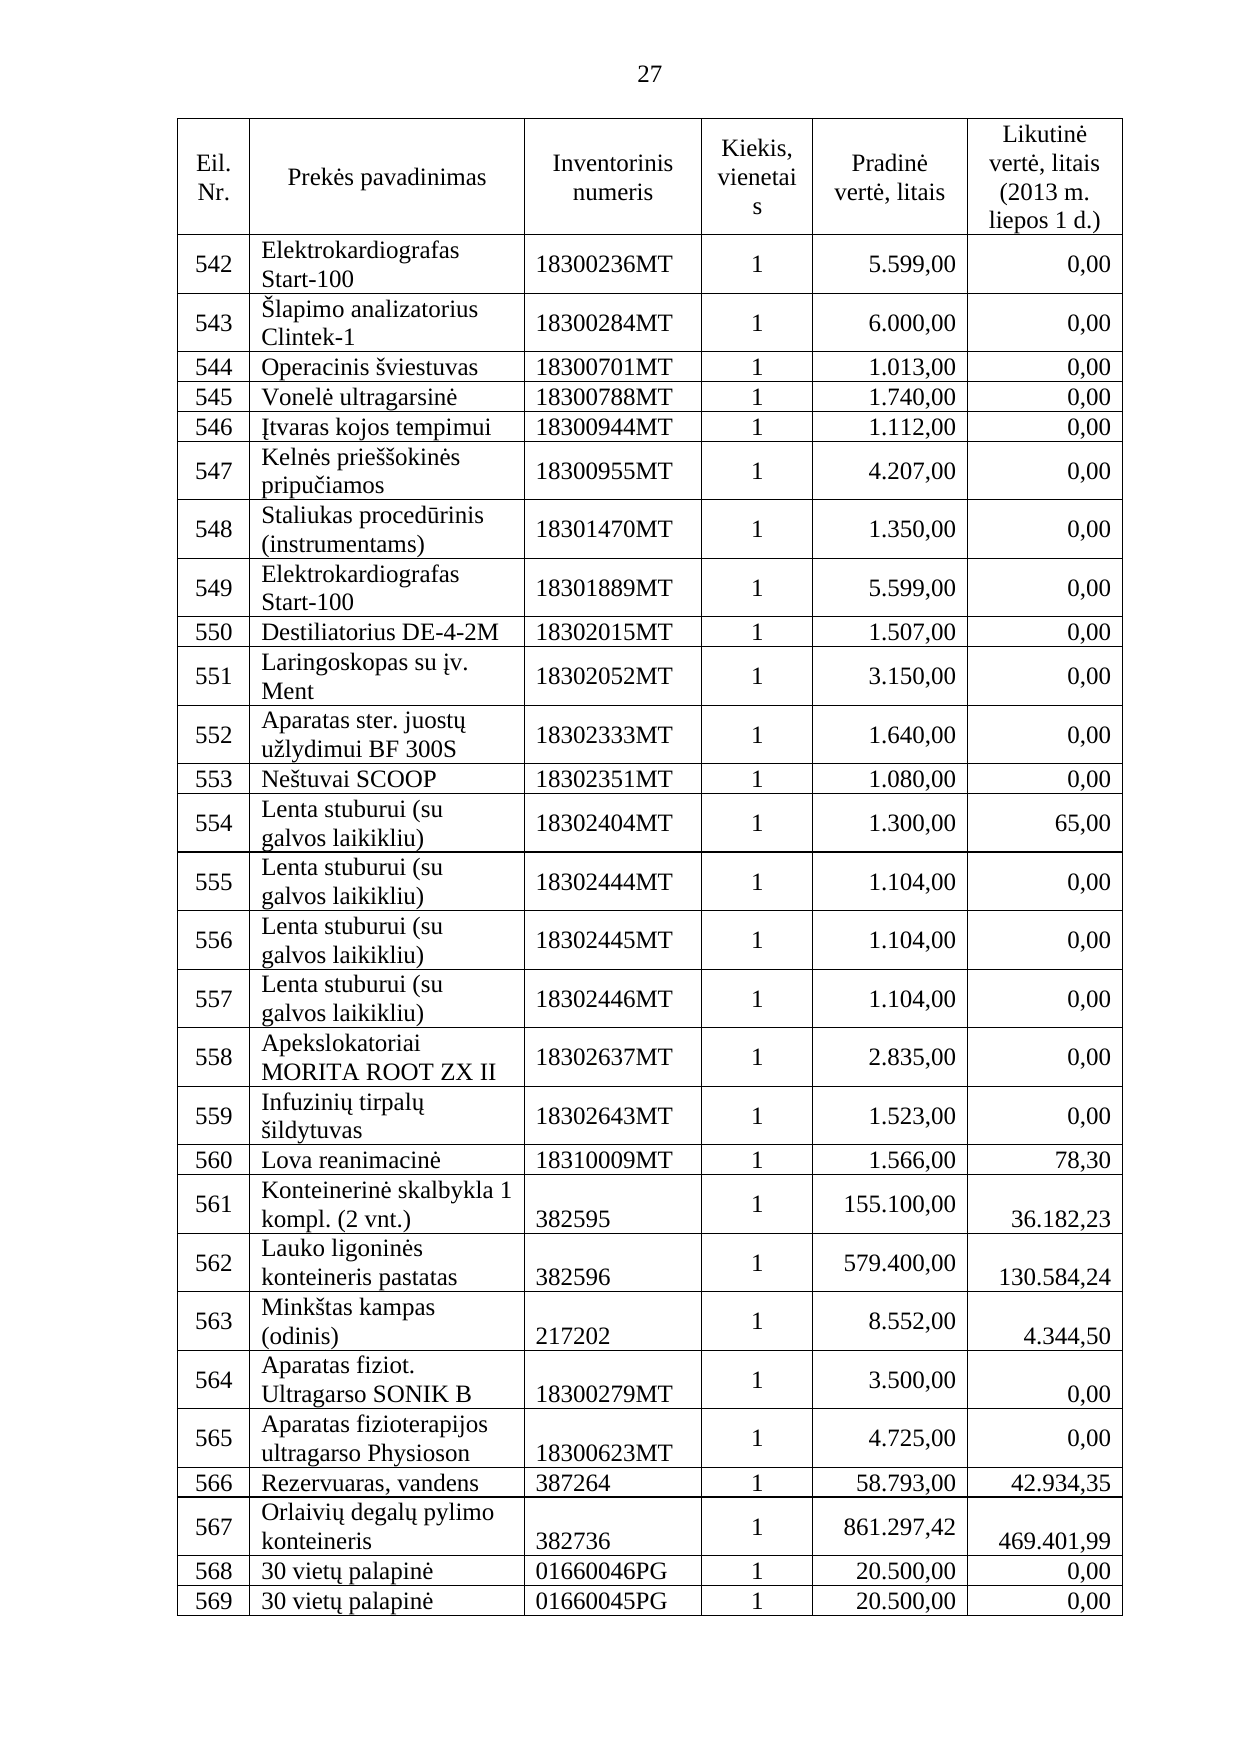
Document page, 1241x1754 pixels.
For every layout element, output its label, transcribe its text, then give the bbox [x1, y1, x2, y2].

table_cell 549 [178, 559, 249, 616]
table_cell 18302637MT [525, 1028, 701, 1086]
table_cell 1.112,00 [813, 412, 967, 441]
table_cell 557 [178, 970, 249, 1027]
table_cell Lenta stuburui (su galvos laikikliu) [250, 853, 524, 910]
table_cell Lauko ligoninės konteineris pastatas [250, 1234, 524, 1291]
table_cell 1 [702, 1028, 812, 1086]
table_cell 554 [178, 794, 249, 851]
table_cell 18300236MT [525, 235, 701, 293]
table_cell Lenta stuburui (su galvos laikikliu) [250, 970, 524, 1027]
table_cell 18302444MT [525, 853, 701, 910]
table_cell 4.344,50 [968, 1292, 1122, 1349]
table_cell 1.566,00 [813, 1145, 967, 1174]
table_cell 18300279MT [525, 1351, 701, 1408]
table_cell 382596 [525, 1234, 701, 1291]
table_cell 1 [702, 1556, 812, 1585]
table_cell 18300944MT [525, 412, 701, 441]
table_cell 217202 [525, 1292, 701, 1349]
table_cell 4.725,00 [813, 1409, 967, 1467]
table_cell 1.350,00 [813, 500, 967, 558]
table_cell 6.000,00 [813, 294, 967, 351]
table_cell 0,00 [968, 617, 1122, 646]
table_cell 0,00 [968, 1351, 1122, 1408]
table_cell 0,00 [968, 1028, 1122, 1086]
table_cell 552 [178, 706, 249, 763]
table_cell Laringoskopas su įv. Ment [250, 647, 524, 704]
table_cell 18300701MT [525, 352, 701, 381]
table_cell 566 [178, 1468, 249, 1496]
table_cell 18302015MT [525, 617, 701, 646]
table_cell 1 [702, 706, 812, 763]
table_cell 5.599,00 [813, 235, 967, 293]
table_cell Kelnės prieššokinės pripučiamos [250, 442, 524, 499]
table_cell 0,00 [968, 412, 1122, 441]
table_cell 1 [702, 970, 812, 1027]
table_cell 1.740,00 [813, 382, 967, 411]
table_cell 65,00 [968, 794, 1122, 851]
table_cell 558 [178, 1028, 249, 1086]
table_cell Apekslokatoriai MORITA ROOT ZX II [250, 1028, 524, 1086]
table_cell 58.793,00 [813, 1468, 967, 1496]
table_cell 30 vietų palapinė [250, 1586, 524, 1614]
table_cell 567 [178, 1498, 249, 1555]
table_cell 1.013,00 [813, 352, 967, 381]
table_cell 548 [178, 500, 249, 558]
table_cell 18300788MT [525, 382, 701, 411]
table_cell Elektrokardiografas Start-100 [250, 235, 524, 293]
table_cell 18302351MT [525, 764, 701, 793]
table_cell 0,00 [968, 294, 1122, 351]
table_cell 130.584,24 [968, 1234, 1122, 1291]
table_cell Neštuvai SCOOP [250, 764, 524, 793]
table_cell 382736 [525, 1498, 701, 1555]
table_cell 1 [702, 1145, 812, 1174]
table_cell 543 [178, 294, 249, 351]
table_cell 1 [702, 500, 812, 558]
table_cell Lenta stuburui (su galvos laikikliu) [250, 911, 524, 968]
table_cell 387264 [525, 1468, 701, 1496]
table_cell 18302643MT [525, 1087, 701, 1144]
table_cell 01660045PG [525, 1586, 701, 1614]
table_cell 18302333MT [525, 706, 701, 763]
table_cell 36.182,23 [968, 1175, 1122, 1232]
table_cell 5.599,00 [813, 559, 967, 616]
table_cell 18300955MT [525, 442, 701, 499]
table_cell 568 [178, 1556, 249, 1585]
table_cell Orlaivių degalų pylimo konteineris [250, 1498, 524, 1555]
table_cell 555 [178, 853, 249, 910]
table_cell 556 [178, 911, 249, 968]
table_cell 1 [702, 764, 812, 793]
table_cell 18302404MT [525, 794, 701, 851]
table_cell Operacinis šviestuvas [250, 352, 524, 381]
table_cell 18301470MT [525, 500, 701, 558]
table_cell Destiliatorius DE-4-2M [250, 617, 524, 646]
table_cell 18301889MT [525, 559, 701, 616]
table_cell 42.934,35 [968, 1468, 1122, 1496]
table_cell 0,00 [968, 1087, 1122, 1144]
table_cell 18302446MT [525, 970, 701, 1027]
table_cell 01660046PG [525, 1556, 701, 1585]
table_cell 1.300,00 [813, 794, 967, 851]
table_cell 18310009MT [525, 1145, 701, 1174]
table_cell 560 [178, 1145, 249, 1174]
table_cell 1 [702, 794, 812, 851]
table_header Prekės pavadinimas [250, 119, 524, 234]
table_cell 1.080,00 [813, 764, 967, 793]
table_cell 469.401,99 [968, 1498, 1122, 1555]
table_cell 0,00 [968, 1556, 1122, 1585]
table_cell 0,00 [968, 970, 1122, 1027]
table_cell 0,00 [968, 352, 1122, 381]
table_cell 20.500,00 [813, 1556, 967, 1585]
table_cell 8.552,00 [813, 1292, 967, 1349]
table_cell 579.400,00 [813, 1234, 967, 1291]
table_cell 0,00 [968, 911, 1122, 968]
table_cell 18302445MT [525, 911, 701, 968]
table_cell 0,00 [968, 442, 1122, 499]
table_header Eil. Nr. [178, 119, 249, 234]
table_cell Aparatas ster. juostų užlydimui BF 300S [250, 706, 524, 763]
table_cell 1.507,00 [813, 617, 967, 646]
table_cell 1 [702, 1586, 812, 1614]
table_cell 1 [702, 1234, 812, 1291]
table_cell 542 [178, 235, 249, 293]
table_cell Aparatas fiziot. Ultragarso SONIK B [250, 1351, 524, 1408]
table_header Inventorinis numeris [525, 119, 701, 234]
table_cell 4.207,00 [813, 442, 967, 499]
table_cell 382595 [525, 1175, 701, 1232]
table_cell 1 [702, 1468, 812, 1496]
table_cell 0,00 [968, 500, 1122, 558]
table_cell 1 [702, 1351, 812, 1408]
table_cell 1.104,00 [813, 911, 967, 968]
table_cell 1 [702, 1087, 812, 1144]
table_cell 2.835,00 [813, 1028, 967, 1086]
table_cell 1 [702, 617, 812, 646]
table_cell 1.523,00 [813, 1087, 967, 1144]
table_cell 569 [178, 1586, 249, 1614]
table_cell 1 [702, 1409, 812, 1467]
table_cell 1.104,00 [813, 970, 967, 1027]
table_cell 562 [178, 1234, 249, 1291]
table_header Kiekis, vienetais [702, 119, 812, 234]
table_cell 0,00 [968, 559, 1122, 616]
table_cell 0,00 [968, 1409, 1122, 1467]
table_cell 155.100,00 [813, 1175, 967, 1232]
table_cell 0,00 [968, 706, 1122, 763]
table_cell 1 [702, 1292, 812, 1349]
table_cell 0,00 [968, 1586, 1122, 1614]
table_cell 1 [702, 382, 812, 411]
table_cell 0,00 [968, 235, 1122, 293]
table_cell 545 [178, 382, 249, 411]
table_cell 553 [178, 764, 249, 793]
table_cell 0,00 [968, 647, 1122, 704]
table_cell 564 [178, 1351, 249, 1408]
table_cell Elektrokardiografas Start-100 [250, 559, 524, 616]
table_cell 1.640,00 [813, 706, 967, 763]
table_header Pradinė vertė, litais [813, 119, 967, 234]
table_cell Infuzinių tirpalų šildytuvas [250, 1087, 524, 1144]
table_cell 78,30 [968, 1145, 1122, 1174]
table_cell 18300623MT [525, 1409, 701, 1467]
table_cell 1 [702, 294, 812, 351]
table_cell 20.500,00 [813, 1586, 967, 1614]
table_cell 550 [178, 617, 249, 646]
table_cell 18302052MT [525, 647, 701, 704]
table_cell 1 [702, 352, 812, 381]
table_cell 561 [178, 1175, 249, 1232]
table_cell Staliukas procedūrinis (instrumentams) [250, 500, 524, 558]
table_cell Lenta stuburui (su galvos laikikliu) [250, 794, 524, 851]
table_cell 551 [178, 647, 249, 704]
table_cell Konteinerinė skalbykla 1 kompl. (2 vnt.) [250, 1175, 524, 1232]
table_cell 1 [702, 442, 812, 499]
table_cell Minkštas kampas (odinis) [250, 1292, 524, 1349]
table_cell 1 [702, 853, 812, 910]
table_cell 1 [702, 1175, 812, 1232]
table_cell 18300284MT [525, 294, 701, 351]
table_cell Įtvaras kojos tempimui [250, 412, 524, 441]
table_header Likutinė vertė, litais (2013 m. liepos 1 d.) [968, 119, 1122, 234]
table_cell Šlapimo analizatorius Clintek-1 [250, 294, 524, 351]
table_cell 563 [178, 1292, 249, 1349]
table_cell 1 [702, 647, 812, 704]
table_cell 0,00 [968, 853, 1122, 910]
table_cell 0,00 [968, 382, 1122, 411]
table_cell 546 [178, 412, 249, 441]
table_cell 861.297,42 [813, 1498, 967, 1555]
table_cell 1 [702, 235, 812, 293]
table_cell Vonelė ultragarsinė [250, 382, 524, 411]
table_cell 3.500,00 [813, 1351, 967, 1408]
table_cell 3.150,00 [813, 647, 967, 704]
table_cell 1.104,00 [813, 853, 967, 910]
table_cell Lova reanimacinė [250, 1145, 524, 1174]
table_cell 1 [702, 911, 812, 968]
table_cell 559 [178, 1087, 249, 1144]
table_cell Rezervuaras, vandens [250, 1468, 524, 1496]
table_cell 1 [702, 1498, 812, 1555]
table_cell 0,00 [968, 764, 1122, 793]
table_cell 30 vietų palapinė [250, 1556, 524, 1585]
table_cell 565 [178, 1409, 249, 1467]
table_cell 1 [702, 412, 812, 441]
table_cell 544 [178, 352, 249, 381]
table_cell Aparatas fizioterapijos ultragarso Physioson [250, 1409, 524, 1467]
table_cell 547 [178, 442, 249, 499]
table_cell 1 [702, 559, 812, 616]
